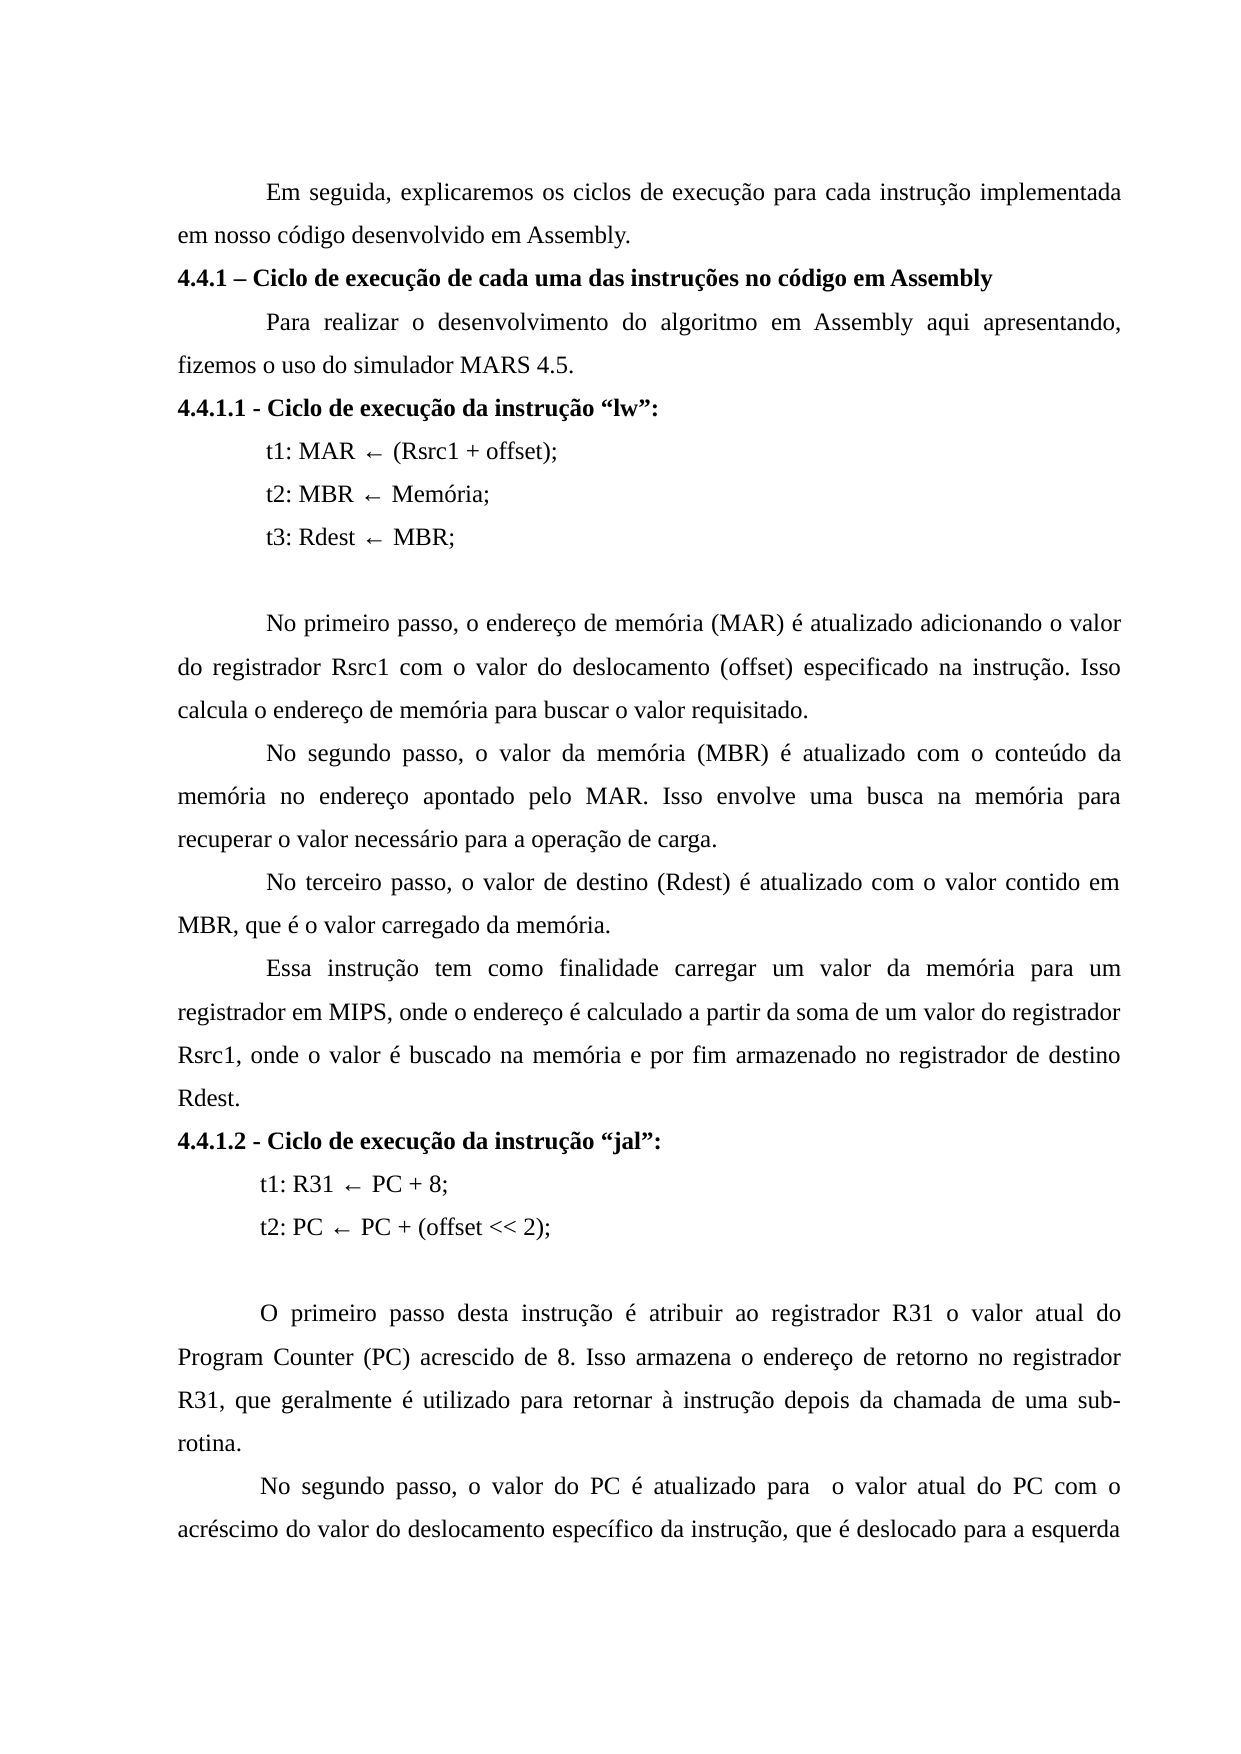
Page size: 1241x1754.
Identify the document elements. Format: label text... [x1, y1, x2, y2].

text Em seguida, explicaremos os ciclos de execução para cada instrução implementada em nosso código desenvolvido em Assembly. [177, 177, 1122, 249]
text Para realizar o desenvolvimento do algoritmo em Assembly aqui apresentando, fizemos o uso do simulador MARS 4.5. [177, 307, 1122, 378]
text 4.4.1.1 - Ciclo de execução da instrução “lw”: [177, 393, 1122, 422]
text t1: R31 ← PC + 8; [177, 1169, 1122, 1198]
text No terceiro passo, o valor de destino (Rdest) é atualizado com o valor contido em MBR, que é o valor carregado da memória. [177, 867, 1122, 939]
text t3: Rdest ← MBR; [177, 522, 1122, 551]
text t2: PC ← PC + (offset << 2); [177, 1212, 1122, 1241]
text No segundo passo, o valor da memória (MBR) é atualizado com o conteúdo da memória no endereço apontado pelo MAR. Isso envolve uma busca na memória para recuperar o valor necessário para a operação de carga. [177, 738, 1122, 853]
text 4.4.1 – Ciclo de execução de cada uma das instruções no código em Assembly [177, 263, 1122, 292]
text t1: MAR ← (Rsrc1 + offset); [177, 436, 1122, 465]
text 4.4.1.2 - Ciclo de execução da instrução “jal”: [177, 1126, 1122, 1155]
text Essa instrução tem como finalidade carregar um valor da memória para um registrador em MIPS, onde o endereço é calculado a partir da soma de um valor do registrador Rsrc1, onde o valor é buscado na memória e por fim armazenado no registrador de destino Rdest. [177, 953, 1122, 1112]
text O primeiro passo desta instrução é atribuir ao registrador R31 o valor atual do Program Counter (PC) acrescido de 8. Isso armazena o endereço de retorno no registrador R31, que geralmente é utilizado para retornar à instrução depois da chamada de uma sub-rotina. [177, 1298, 1122, 1457]
text No segundo passo, o valor do PC é atualizado para o valor atual do PC com o acréscimo do valor do deslocamento específico da instrução, que é deslocado para a esquerda [177, 1471, 1122, 1543]
text t2: MBR ← Memória; [177, 479, 1122, 508]
text No primeiro passo, o endereço de memória (MAR) é atualizado adicionando o valor do registrador Rsrc1 com o valor do deslocamento (offset) especificado na instrução. Isso calcula o endereço de memória para buscar o valor requisitado. [177, 608, 1122, 723]
